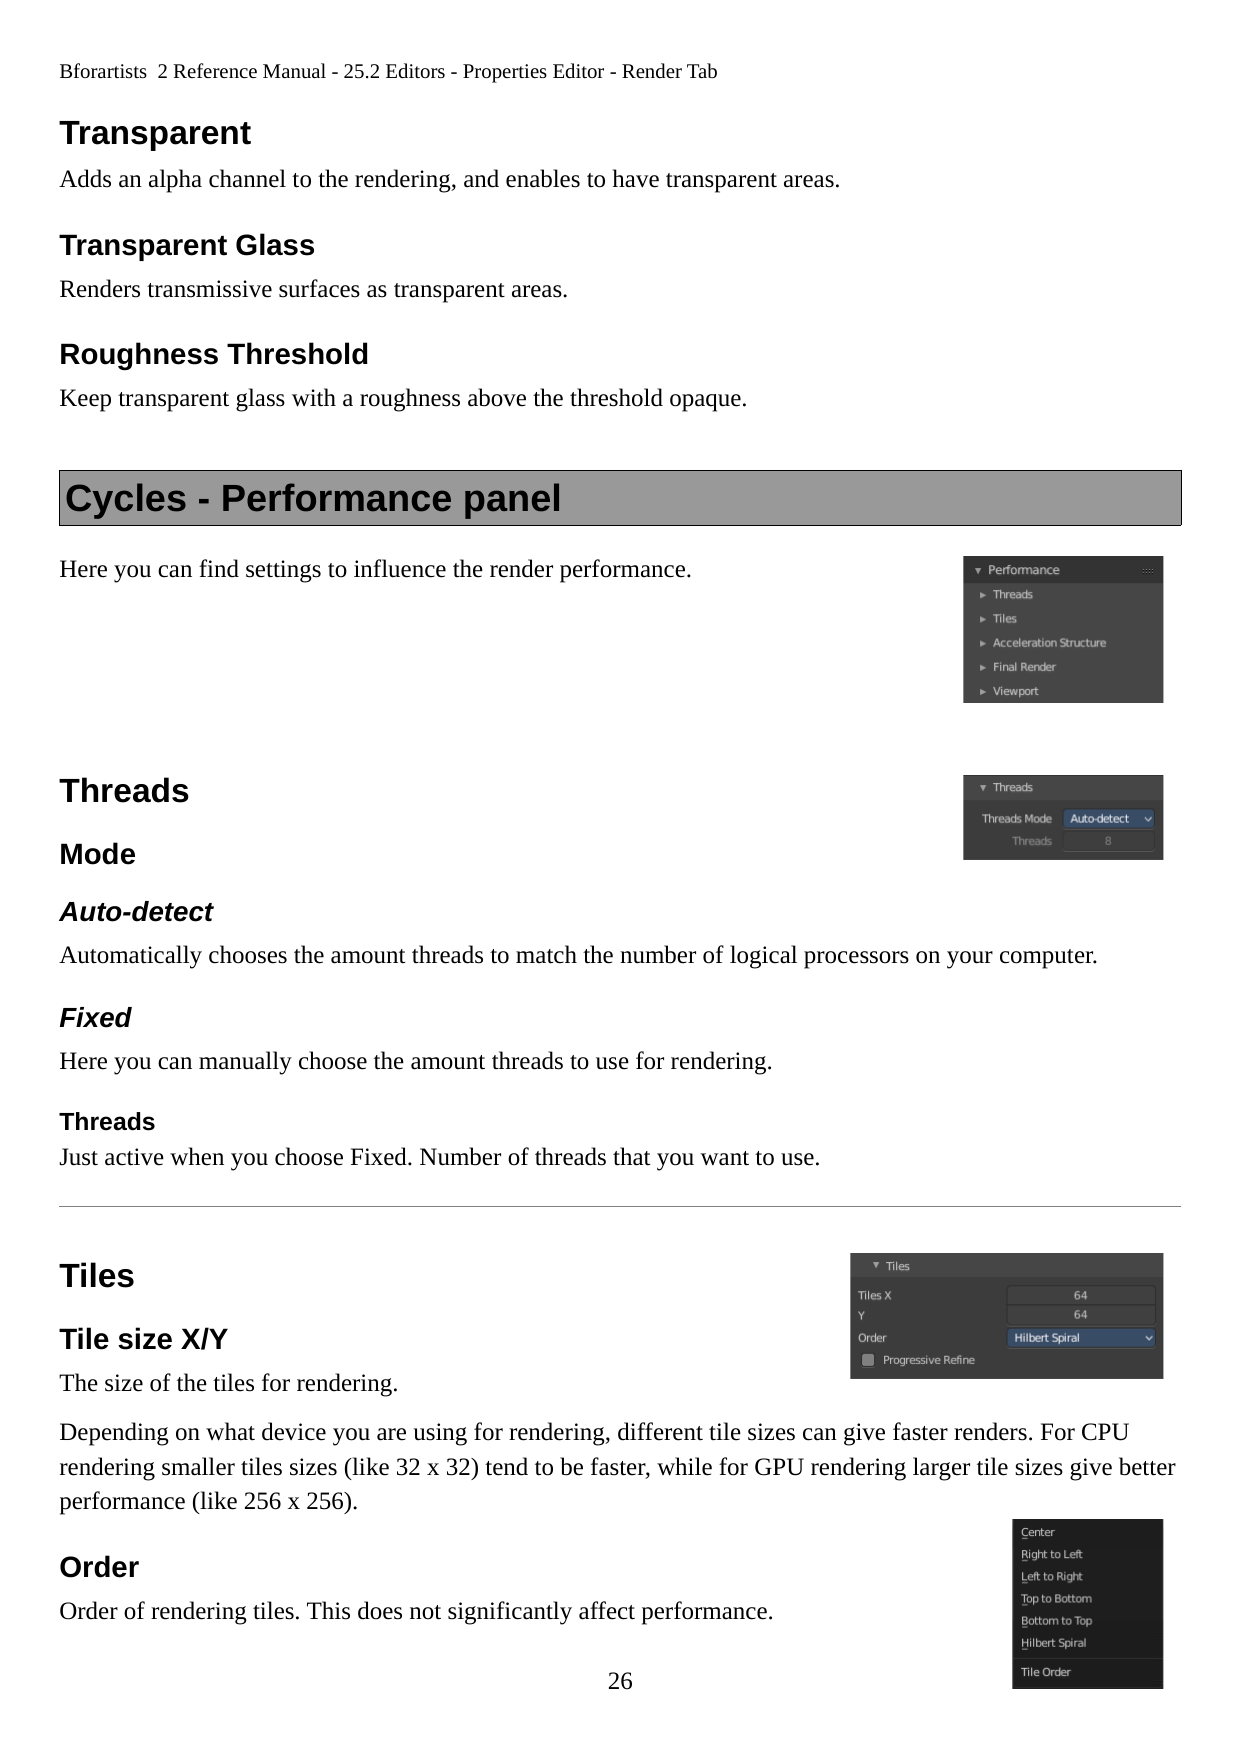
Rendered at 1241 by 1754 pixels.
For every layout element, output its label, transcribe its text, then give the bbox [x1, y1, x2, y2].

picture [963, 775, 1164, 860]
subtitle Order [59, 1550, 1012, 1583]
subtitle Tiles [59, 1256, 850, 1295]
subtitle Threads [59, 771, 1181, 809]
subtitle Auto-detect [59, 895, 1181, 927]
picture [850, 1253, 1164, 1379]
picture [963, 556, 1164, 703]
text Depending on what device you are using for rendering, different tile sizes can give faster renders. For CPU rendering smaller tiles sizes (like 32 x 32) tend to be faster, while for GPU rendering larger tile sizes give better performance (like 256 x 256). [59, 1417, 1181, 1515]
subtitle Tile size X/Y [59, 1322, 850, 1356]
subtitle Transparent Glass [59, 227, 1181, 261]
subtitle Mode [59, 837, 1181, 870]
text Here you can manually choose the amount threads to use for rendering. [59, 1046, 1181, 1074]
picture [1012, 1519, 1164, 1689]
text Keep transparent glass with a roughness above the threshold opaque. [59, 383, 1181, 412]
text Just active when you choose Fixed. Number of threads that you want to use. [59, 1142, 1181, 1171]
subtitle [1164, 1550, 1181, 1583]
subtitle [1164, 1256, 1181, 1295]
text Order of rendering tiles. This does not significantly affect performance. [59, 1596, 1012, 1625]
text The size of the tiles for rendering. [59, 1368, 1181, 1397]
subtitle Fixed [59, 1001, 1181, 1033]
table_header Cycles - Performance panel [60, 471, 1181, 525]
text Here you can find settings to influence the render performance. [59, 554, 1181, 583]
subtitle Threads [59, 1107, 1181, 1136]
subtitle [1164, 1322, 1181, 1356]
text Renders transmissive surfaces as transparent areas. [59, 274, 1181, 302]
subtitle Roughness Threshold [59, 337, 1181, 371]
text Adds an alpha channel to the rendering, and enables to have transparent areas. [59, 164, 1181, 192]
subtitle Transparent [59, 113, 1181, 151]
text Automatically chooses the amount threads to match the number of logical processors on your computer. [59, 940, 1181, 968]
